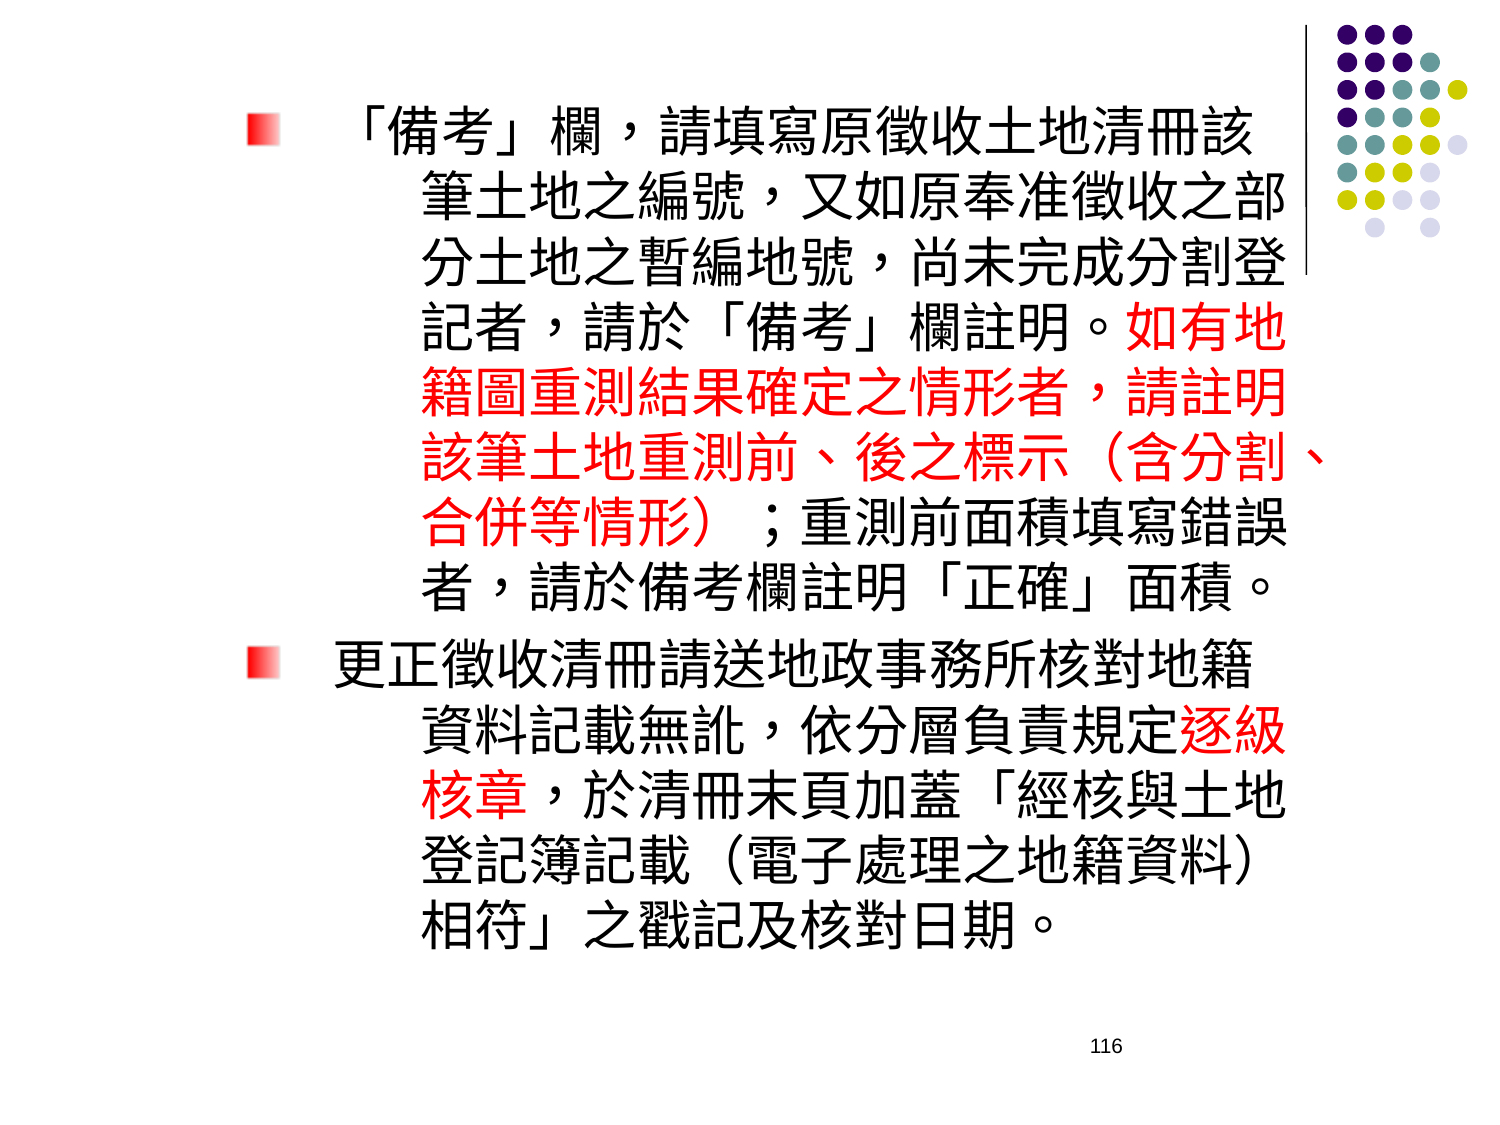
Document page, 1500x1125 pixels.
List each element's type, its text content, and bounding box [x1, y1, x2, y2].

text_box [1074, 1025, 1426, 1101]
list 「備考」欄，請填寫原徵收土地清冊該筆土地之編號，又如原奉准徵收之部分土地之暫編地號，尚未完成分割登記者，請於「備考」欄註明。如有地籍圖重測結果確定之情形者，請註明該筆土地重測前、後之標示（含分割、合併等情形）；重測前面積填寫錯誤者，請於備考欄註明「正確」面積。 更正徵收清冊請送地政事務所核對地籍資料記載無訛，依分層負責規定逐級核章，於清冊末頁加蓋「經核與土地登記簿記載（電子處理之地籍資料）相符」之戳記及核對日期。 [230, 90, 1317, 1059]
